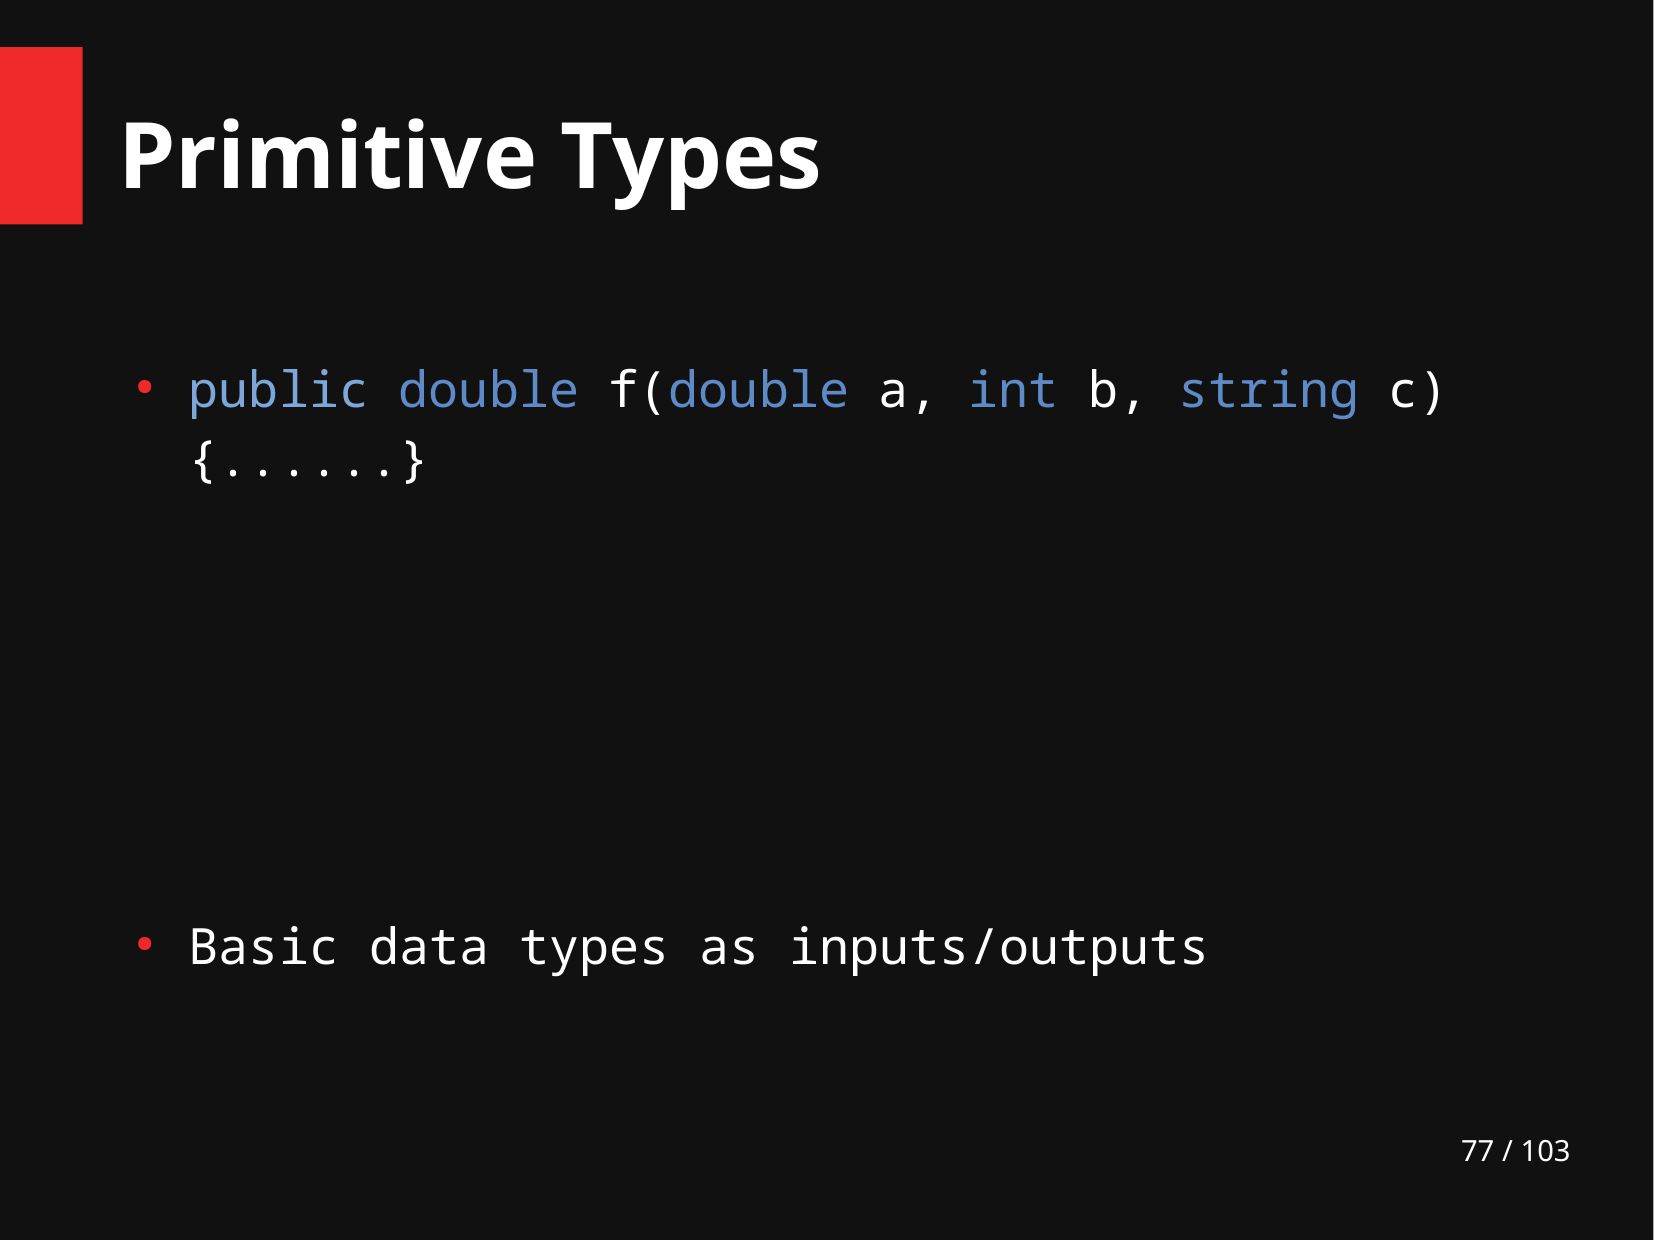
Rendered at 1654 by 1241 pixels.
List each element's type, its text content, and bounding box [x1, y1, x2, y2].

list public double f(double a, int b, string c){......} Basic data types as inputs/outputs [118, 354, 1536, 1074]
title Primitive Types [118, 49, 1571, 257]
